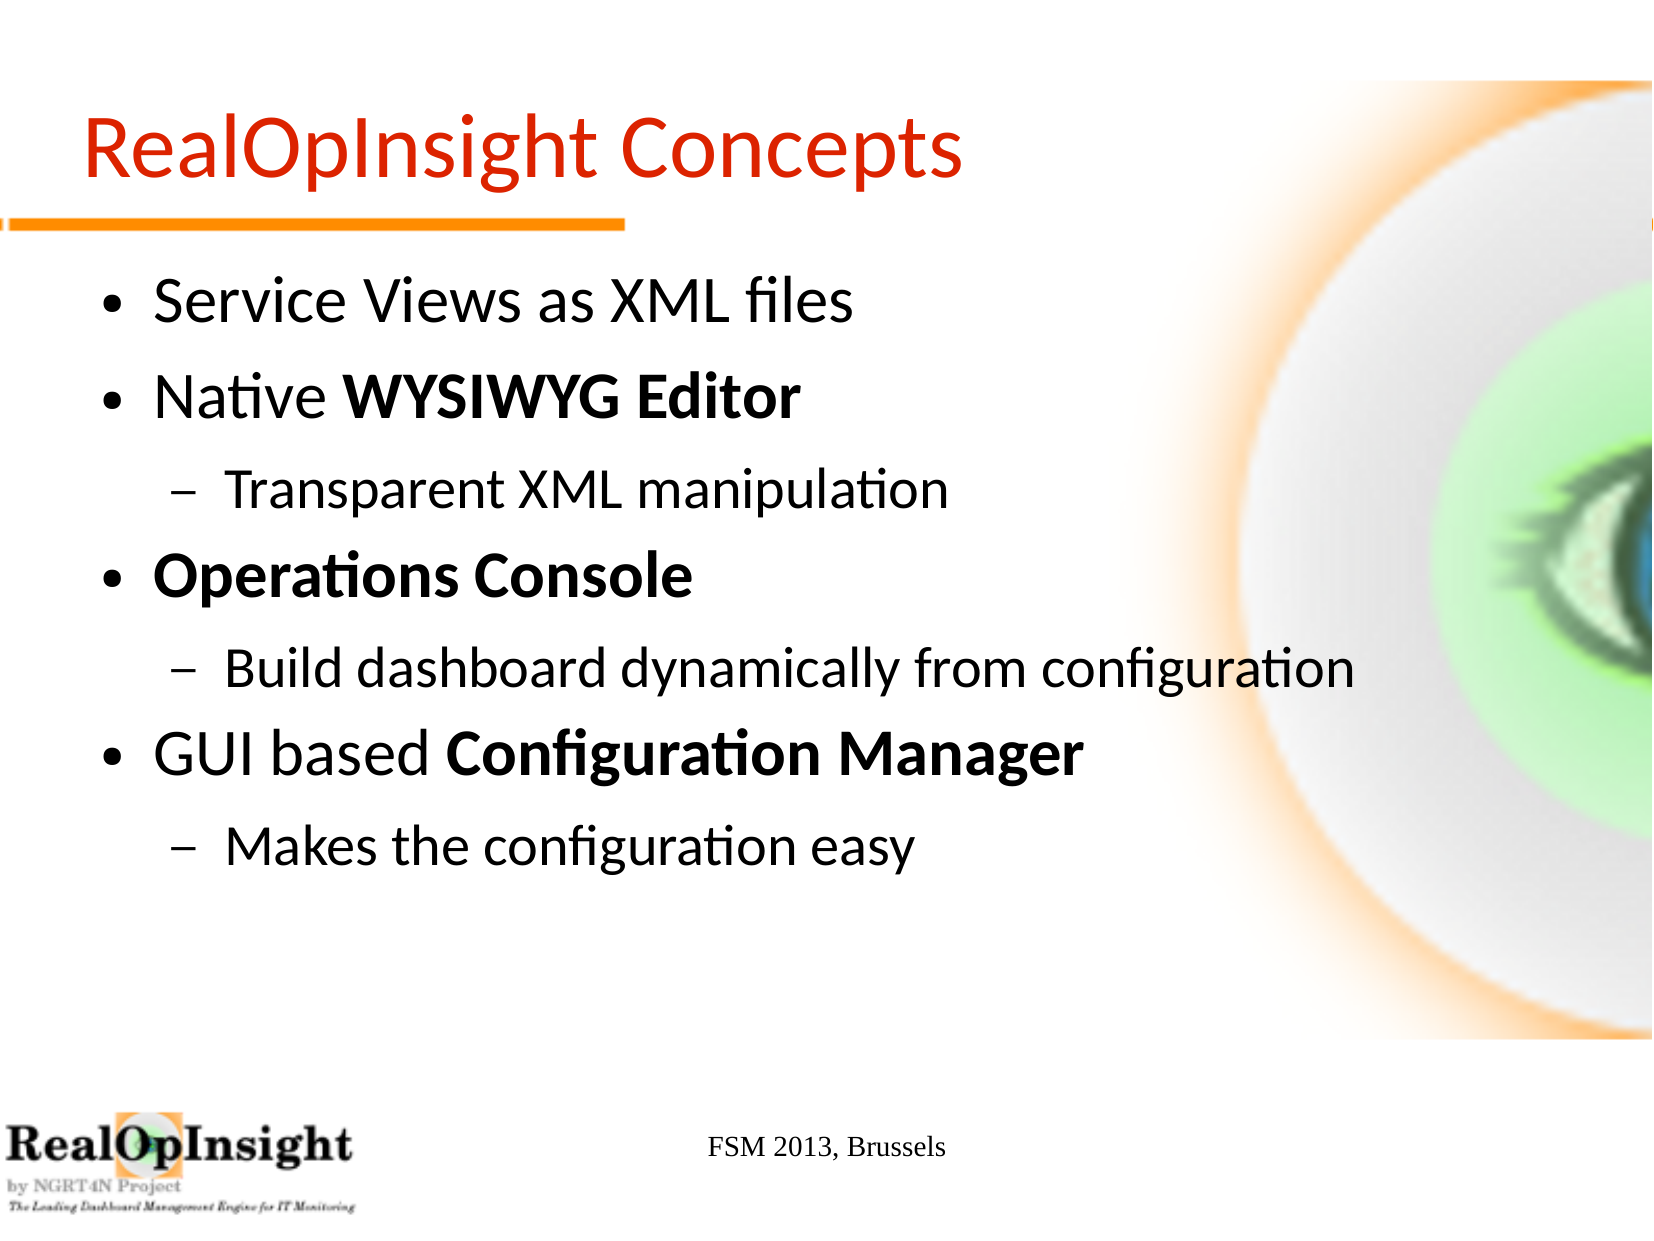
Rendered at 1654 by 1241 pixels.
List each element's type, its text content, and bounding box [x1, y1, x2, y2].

picture [0, 0, 1654, 1241]
title RealOpInsight Concepts [82, 73, 1547, 237]
list Service Views as XML files Native WYSIWYG Editor Transparent XML manipulation Operations Console Build dashboard dynamically from configuration GUI based Configuration Manager Makes the configuration easy [82, 272, 1538, 1053]
